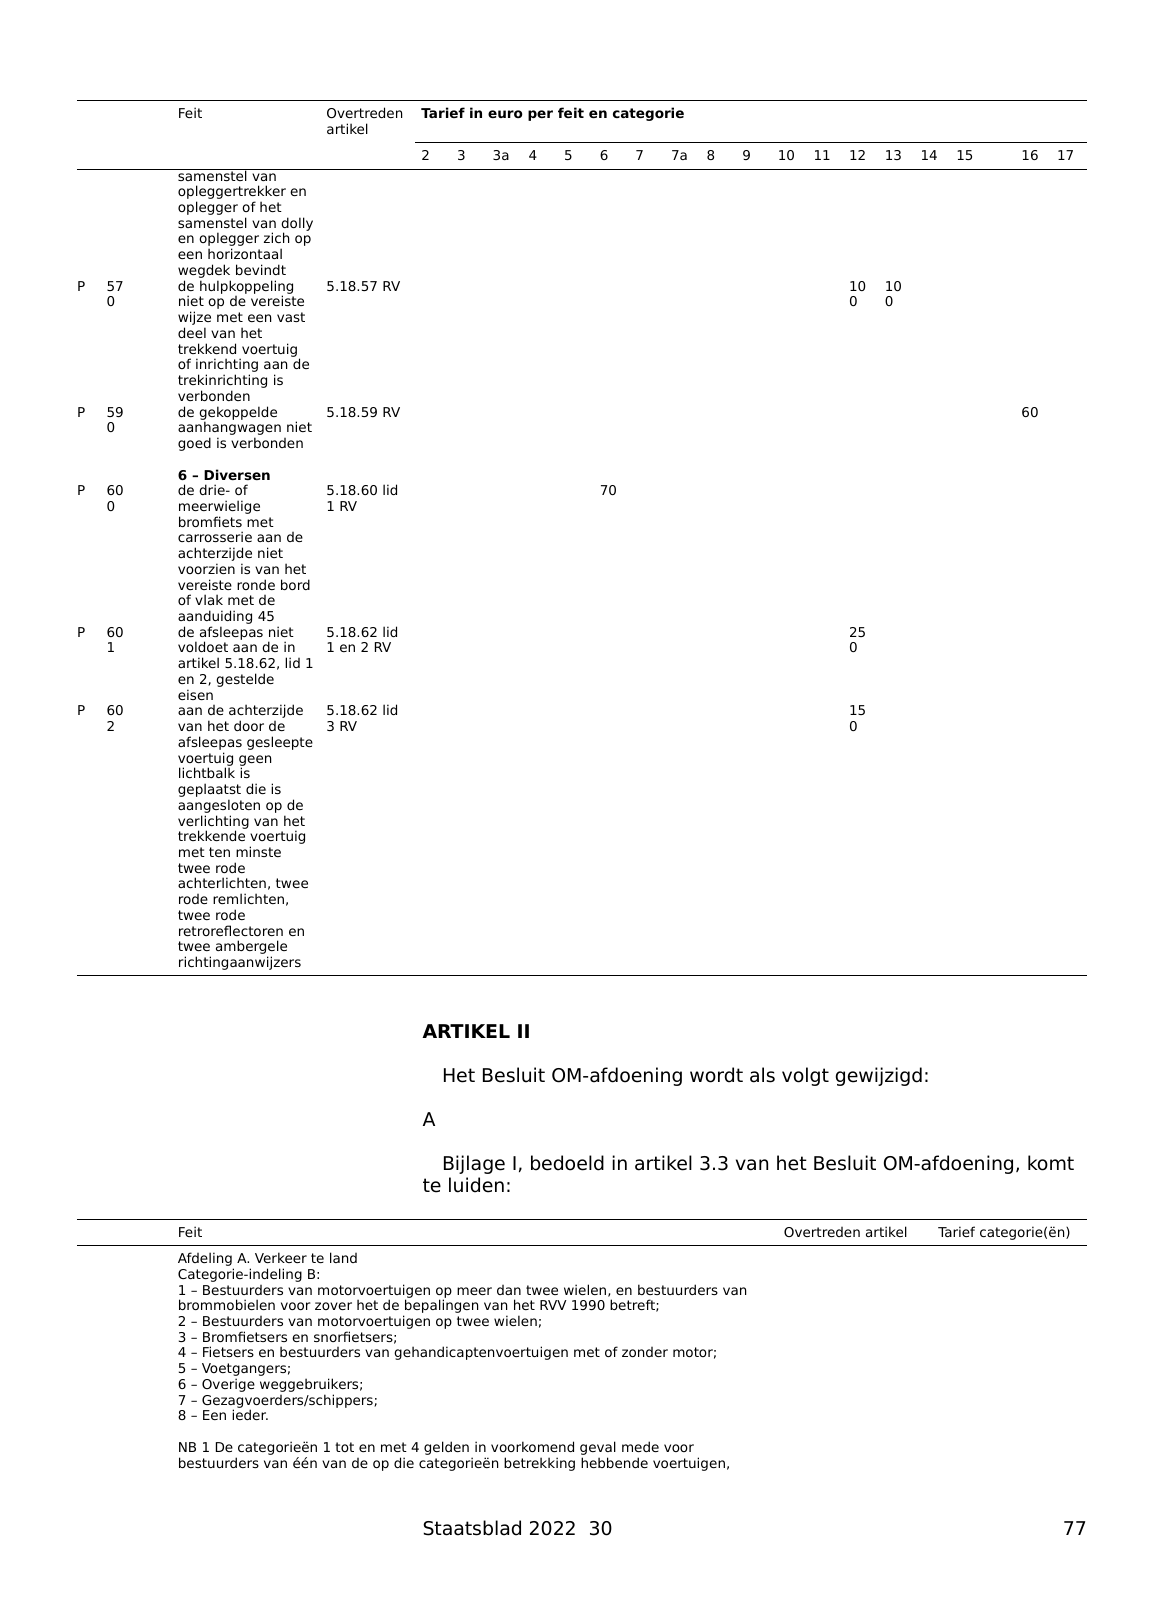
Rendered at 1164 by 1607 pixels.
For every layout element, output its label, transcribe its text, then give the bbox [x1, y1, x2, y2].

table_cell P [77, 483, 101, 624]
table_cell 2 – Bestuurders van motorvoertuigen op twee wielen; [172, 1314, 778, 1329]
table_cell [1051, 483, 1087, 624]
table_cell [136, 1345, 172, 1361]
table_cell [701, 452, 736, 467]
table_cell [879, 170, 914, 278]
table_cell [101, 1393, 136, 1408]
table_cell [415, 483, 451, 624]
table_cell [451, 404, 487, 452]
table_cell [701, 170, 736, 278]
table_cell 15 [950, 143, 1015, 168]
table_cell 4 – Fietsers en bestuurders van gehandicaptenvoertuigen met of zonder motor; [172, 1345, 778, 1361]
table_cell [1051, 452, 1087, 467]
table_cell [808, 625, 843, 703]
table_cell [950, 452, 1015, 467]
table_cell [136, 1361, 172, 1377]
table_cell [77, 1424, 101, 1440]
table_cell [914, 170, 950, 278]
table_cell [950, 279, 1015, 404]
table_cell [778, 1424, 932, 1440]
table_cell [808, 279, 843, 404]
table_cell [136, 1246, 172, 1267]
table_cell [879, 703, 914, 975]
table_cell [1015, 483, 1051, 624]
table_cell P [77, 404, 101, 452]
table_cell [914, 483, 950, 624]
table_cell [1015, 279, 1051, 404]
table_cell [77, 1361, 101, 1377]
table_cell [808, 703, 843, 975]
table_cell [629, 483, 665, 624]
table_header [77, 101, 101, 142]
table_cell [136, 170, 172, 278]
table_cell [1051, 404, 1087, 452]
table_cell [320, 467, 415, 483]
table_cell [808, 170, 843, 278]
table_cell [594, 467, 629, 483]
table_cell de drie- of meerwielige bromfiets met carrosserie aan de achterzijde niet voorzien is van het vereiste ronde bord of vlak met de aanduiding 45 [172, 483, 320, 624]
table_cell [736, 467, 772, 483]
table_cell [172, 142, 320, 168]
table_cell [629, 703, 665, 975]
table_cell [558, 279, 593, 404]
table_cell [487, 404, 522, 452]
table_cell [914, 279, 950, 404]
table_cell 10 [772, 143, 807, 168]
table_cell [736, 703, 772, 975]
table_header Overtreden artikel [778, 1220, 932, 1245]
table_cell [808, 467, 843, 483]
table_cell [701, 404, 736, 452]
table_cell P [77, 703, 101, 975]
table_cell [77, 1345, 101, 1361]
table_cell [136, 1440, 172, 1471]
table_cell [778, 1246, 932, 1267]
table_cell [594, 404, 629, 452]
table_cell Categorie-indeling B: [172, 1267, 778, 1282]
table_cell [558, 703, 593, 975]
table_cell [558, 404, 593, 452]
table_cell [1051, 170, 1087, 278]
table_cell [101, 1283, 136, 1314]
table_cell [665, 467, 701, 483]
table_cell [629, 452, 665, 467]
table_cell [932, 1345, 1087, 1361]
table_header [77, 1220, 101, 1245]
table_cell [772, 279, 807, 404]
table_cell [558, 483, 593, 624]
table_cell [101, 1246, 136, 1267]
table_header Feit [172, 101, 320, 142]
table_cell [136, 142, 172, 168]
table_cell [451, 625, 487, 703]
table_cell [136, 1377, 172, 1392]
table_cell [1051, 625, 1087, 703]
table_cell [77, 1377, 101, 1392]
table_cell [77, 1393, 101, 1408]
table_cell [77, 1246, 101, 1267]
table_cell [522, 279, 558, 404]
table_cell [914, 404, 950, 452]
table_cell [665, 170, 701, 278]
table_cell [101, 1330, 136, 1345]
table_cell 570 [101, 279, 136, 404]
table_cell [879, 483, 914, 624]
table_cell [950, 625, 1015, 703]
table_cell [629, 170, 665, 278]
table_cell [736, 170, 772, 278]
table_cell 250 [843, 625, 879, 703]
table_cell [778, 1283, 932, 1314]
table_cell [487, 452, 522, 467]
table_cell [136, 404, 172, 452]
table_cell [772, 483, 807, 624]
table_cell [415, 170, 451, 278]
table_cell 1 – Bestuurders van motorvoertuigen op meer dan twee wielen, en bestuurders van brommobielen voor zover het de bepalingen van het RVV 1990 betreft; [172, 1283, 778, 1314]
table_cell 2 [415, 143, 451, 168]
table_cell [950, 404, 1015, 452]
table_header [101, 101, 136, 142]
table_cell [932, 1267, 1087, 1282]
table_cell [77, 1267, 101, 1282]
table_cell [701, 279, 736, 404]
table_cell 60 [1015, 404, 1051, 452]
table_cell 6 – Diversen [172, 467, 320, 483]
table_cell 70 [594, 483, 629, 624]
table_cell [77, 1408, 101, 1424]
table_cell [932, 1408, 1087, 1424]
table_cell [522, 170, 558, 278]
table_cell [808, 404, 843, 452]
table_cell [701, 483, 736, 624]
table_cell [136, 483, 172, 624]
table_cell [772, 404, 807, 452]
table_cell [932, 1361, 1087, 1377]
table_cell [808, 483, 843, 624]
table_cell [778, 1361, 932, 1377]
table_cell [136, 1314, 172, 1329]
table_cell [77, 1314, 101, 1329]
table_cell [451, 170, 487, 278]
table_cell 12 [843, 143, 879, 168]
table_cell [1051, 467, 1087, 483]
table_cell [451, 467, 487, 483]
table_cell 4 [522, 143, 558, 168]
table_cell [77, 170, 101, 278]
table_header [136, 101, 172, 142]
table_cell [736, 625, 772, 703]
table_cell [136, 279, 172, 404]
table_cell [772, 625, 807, 703]
table_cell 7 – Gezagvoerders/schippers; [172, 1393, 778, 1408]
table_cell [451, 703, 487, 975]
table_cell [808, 452, 843, 467]
table_cell [736, 452, 772, 467]
table_cell 600 [101, 483, 136, 624]
table_cell [415, 404, 451, 452]
table_header [136, 1220, 172, 1245]
table_cell 150 [843, 703, 879, 975]
table_cell [914, 467, 950, 483]
table_cell de hulpkoppeling niet op de vereiste wijze met een vast deel van het trekkend voertuig of inrichting aan de trekinrichting is verbonden [172, 279, 320, 404]
table_cell [522, 404, 558, 452]
table_cell [629, 467, 665, 483]
table_header Feit [172, 1220, 778, 1245]
table_cell [932, 1377, 1087, 1392]
table_cell 590 [101, 404, 136, 452]
table_cell [701, 467, 736, 483]
table_cell [665, 404, 701, 452]
table_cell [320, 170, 415, 278]
table_cell [932, 1393, 1087, 1408]
table_cell [843, 467, 879, 483]
table_cell [1015, 703, 1051, 975]
table_cell Afdeling A. Verkeer te land [172, 1246, 778, 1267]
table_cell [778, 1345, 932, 1361]
table_cell [736, 404, 772, 452]
table_cell [487, 170, 522, 278]
table_cell 100 [879, 279, 914, 404]
table_cell [950, 467, 1015, 483]
table_cell 5 [558, 143, 593, 168]
table_cell [487, 279, 522, 404]
table_cell [594, 703, 629, 975]
table_cell [136, 625, 172, 703]
table_cell [522, 467, 558, 483]
table_cell 7 [629, 143, 665, 168]
table_cell [1015, 452, 1051, 467]
table_cell de afsleepas niet voldoet aan de in artikel 5.18.62, lid 1 en 2, gestelde eisen [172, 625, 320, 703]
table_cell [1015, 467, 1051, 483]
table_cell [77, 142, 101, 168]
table_cell [101, 452, 136, 467]
table_cell [778, 1408, 932, 1424]
table_cell [778, 1330, 932, 1345]
table_cell [629, 279, 665, 404]
table_cell [558, 625, 593, 703]
table_cell 100 [843, 279, 879, 404]
table_cell 5.18.59 RV [320, 404, 415, 452]
table_cell 13 [879, 143, 914, 168]
table_cell [932, 1314, 1087, 1329]
table_cell [487, 483, 522, 624]
table_cell [101, 1408, 136, 1424]
table_cell [320, 142, 415, 168]
table_cell [778, 1440, 932, 1471]
table_cell [487, 703, 522, 975]
table_cell 9 [736, 143, 772, 168]
table_cell P [77, 625, 101, 703]
table_cell 11 [808, 143, 843, 168]
table_cell [1051, 703, 1087, 975]
table_cell [843, 483, 879, 624]
table_cell [558, 467, 593, 483]
table_cell [701, 625, 736, 703]
table_cell [932, 1246, 1087, 1267]
table_cell [136, 452, 172, 467]
table_cell [136, 1424, 172, 1440]
table_cell [629, 404, 665, 452]
table_cell [77, 1440, 101, 1471]
table_cell [665, 703, 701, 975]
table_cell [665, 625, 701, 703]
table_cell [736, 279, 772, 404]
table_header Overtreden artikel [320, 101, 415, 142]
table_cell [932, 1440, 1087, 1471]
table_cell [101, 1424, 136, 1440]
table_cell [451, 452, 487, 467]
table_cell [594, 279, 629, 404]
table_cell 3a [487, 143, 522, 168]
text A [422, 1109, 1087, 1131]
table_cell [629, 625, 665, 703]
table_cell [172, 452, 320, 467]
table_cell [558, 170, 593, 278]
table_cell 6 [594, 143, 629, 168]
table_cell [1015, 170, 1051, 278]
table_cell [172, 1424, 778, 1440]
table_cell [136, 1330, 172, 1345]
table_cell [101, 1377, 136, 1392]
table_cell [101, 467, 136, 483]
table_cell [778, 1314, 932, 1329]
table_cell 5.18.57 RV [320, 279, 415, 404]
table_cell [778, 1267, 932, 1282]
table_cell [950, 703, 1015, 975]
table_cell 3 – Bromfietsers en snorfietsers; [172, 1330, 778, 1345]
table_cell [415, 625, 451, 703]
table_cell [950, 483, 1015, 624]
table_header Tarief categorie(ën) [932, 1220, 1087, 1245]
table_cell 17 [1051, 143, 1087, 168]
table_cell [522, 483, 558, 624]
table_cell 8 – Een ieder. [172, 1408, 778, 1424]
table_cell [932, 1424, 1087, 1440]
table_cell [522, 452, 558, 467]
table_cell 14 [914, 143, 950, 168]
table_cell [665, 452, 701, 467]
text Bijlage I, bedoeld in artikel 3.3 van het Besluit OM-afdoening, komt te luiden: [422, 1153, 1087, 1197]
table_cell 5 – Voetgangers; [172, 1361, 778, 1377]
table_cell [415, 452, 451, 467]
table_cell 8 [701, 143, 736, 168]
table_cell [415, 467, 451, 483]
table_cell [843, 170, 879, 278]
table_cell [879, 452, 914, 467]
table_cell 6 – Overige weggebruikers; [172, 1377, 778, 1392]
table_cell [558, 452, 593, 467]
table_cell [843, 404, 879, 452]
table_cell [101, 1314, 136, 1329]
table_header [101, 1220, 136, 1245]
table_cell [415, 279, 451, 404]
table_cell [136, 1267, 172, 1282]
table_cell [778, 1377, 932, 1392]
table_cell [736, 483, 772, 624]
table_cell samenstel van opleggertrekker en oplegger of het samenstel van dolly en oplegger zich op een horizontaal wegdek bevindt [172, 170, 320, 278]
table_cell [778, 1393, 932, 1408]
table_cell [101, 1267, 136, 1282]
table_cell [136, 1408, 172, 1424]
table_cell [451, 483, 487, 624]
table_cell [914, 703, 950, 975]
table_header Tarief in euro per feit en categorie [415, 101, 1087, 142]
table_cell [914, 625, 950, 703]
table_cell 16 [1015, 143, 1051, 168]
table_cell [136, 467, 172, 483]
table_cell [772, 170, 807, 278]
table_cell P [77, 279, 101, 404]
table_cell [914, 452, 950, 467]
table_cell 601 [101, 625, 136, 703]
table_cell [843, 452, 879, 467]
table_cell [522, 703, 558, 975]
table_cell [101, 1345, 136, 1361]
table_cell 7a [665, 143, 701, 168]
table_cell 602 [101, 703, 136, 975]
table_cell [932, 1330, 1087, 1345]
table_cell [772, 452, 807, 467]
table_cell [77, 452, 101, 467]
table_cell [950, 170, 1015, 278]
subtitle ARTIKEL II [422, 1021, 1087, 1043]
table_cell [320, 452, 415, 467]
table_cell [101, 170, 136, 278]
table_cell [701, 703, 736, 975]
table_cell [665, 279, 701, 404]
table_cell 5.18.62 lid 1 en 2 RV [320, 625, 415, 703]
table_cell [487, 625, 522, 703]
table_cell [594, 452, 629, 467]
table_cell 5.18.60 lid 1 RV [320, 483, 415, 624]
table_cell [594, 170, 629, 278]
table_cell [522, 625, 558, 703]
table_cell [101, 1361, 136, 1377]
table_cell 5.18.62 lid 3 RV [320, 703, 415, 975]
table_cell [77, 1283, 101, 1314]
table_cell [772, 703, 807, 975]
table_cell [594, 625, 629, 703]
table_cell NB 1 De categorieën 1 tot en met 4 gelden in voorkomend geval mede voor bestuurders van één van de op die categorieën betrekking hebbende voertuigen, [172, 1440, 778, 1471]
table_cell [879, 467, 914, 483]
table_cell [101, 1440, 136, 1471]
table_cell [665, 483, 701, 624]
table_cell [451, 279, 487, 404]
table_cell [772, 467, 807, 483]
table_cell [487, 467, 522, 483]
table_cell [77, 1330, 101, 1345]
table_cell [1015, 625, 1051, 703]
table_cell [77, 467, 101, 483]
table_cell [415, 703, 451, 975]
table_cell [879, 625, 914, 703]
table_cell [879, 404, 914, 452]
table_cell 3 [451, 143, 487, 168]
table_cell [136, 1393, 172, 1408]
table_cell [932, 1283, 1087, 1314]
table_cell de gekoppelde aanhangwagen niet goed is verbonden [172, 404, 320, 452]
table_cell [1051, 279, 1087, 404]
text Het Besluit OM-afdoening wordt als volgt gewijzigd: [422, 1065, 1087, 1087]
table_cell [136, 1283, 172, 1314]
table_cell [136, 703, 172, 975]
table_cell [101, 142, 136, 168]
table_cell aan de achterzijde van het door de afsleepas gesleepte voertuig geen lichtbalk is geplaatst die is aangesloten op de verlichting van het trekkende voertuig met ten minste twee rode achterlichten, twee rode remlichten, twee rode retroreflectoren en twee ambergele richtingaanwijzers [172, 703, 320, 975]
